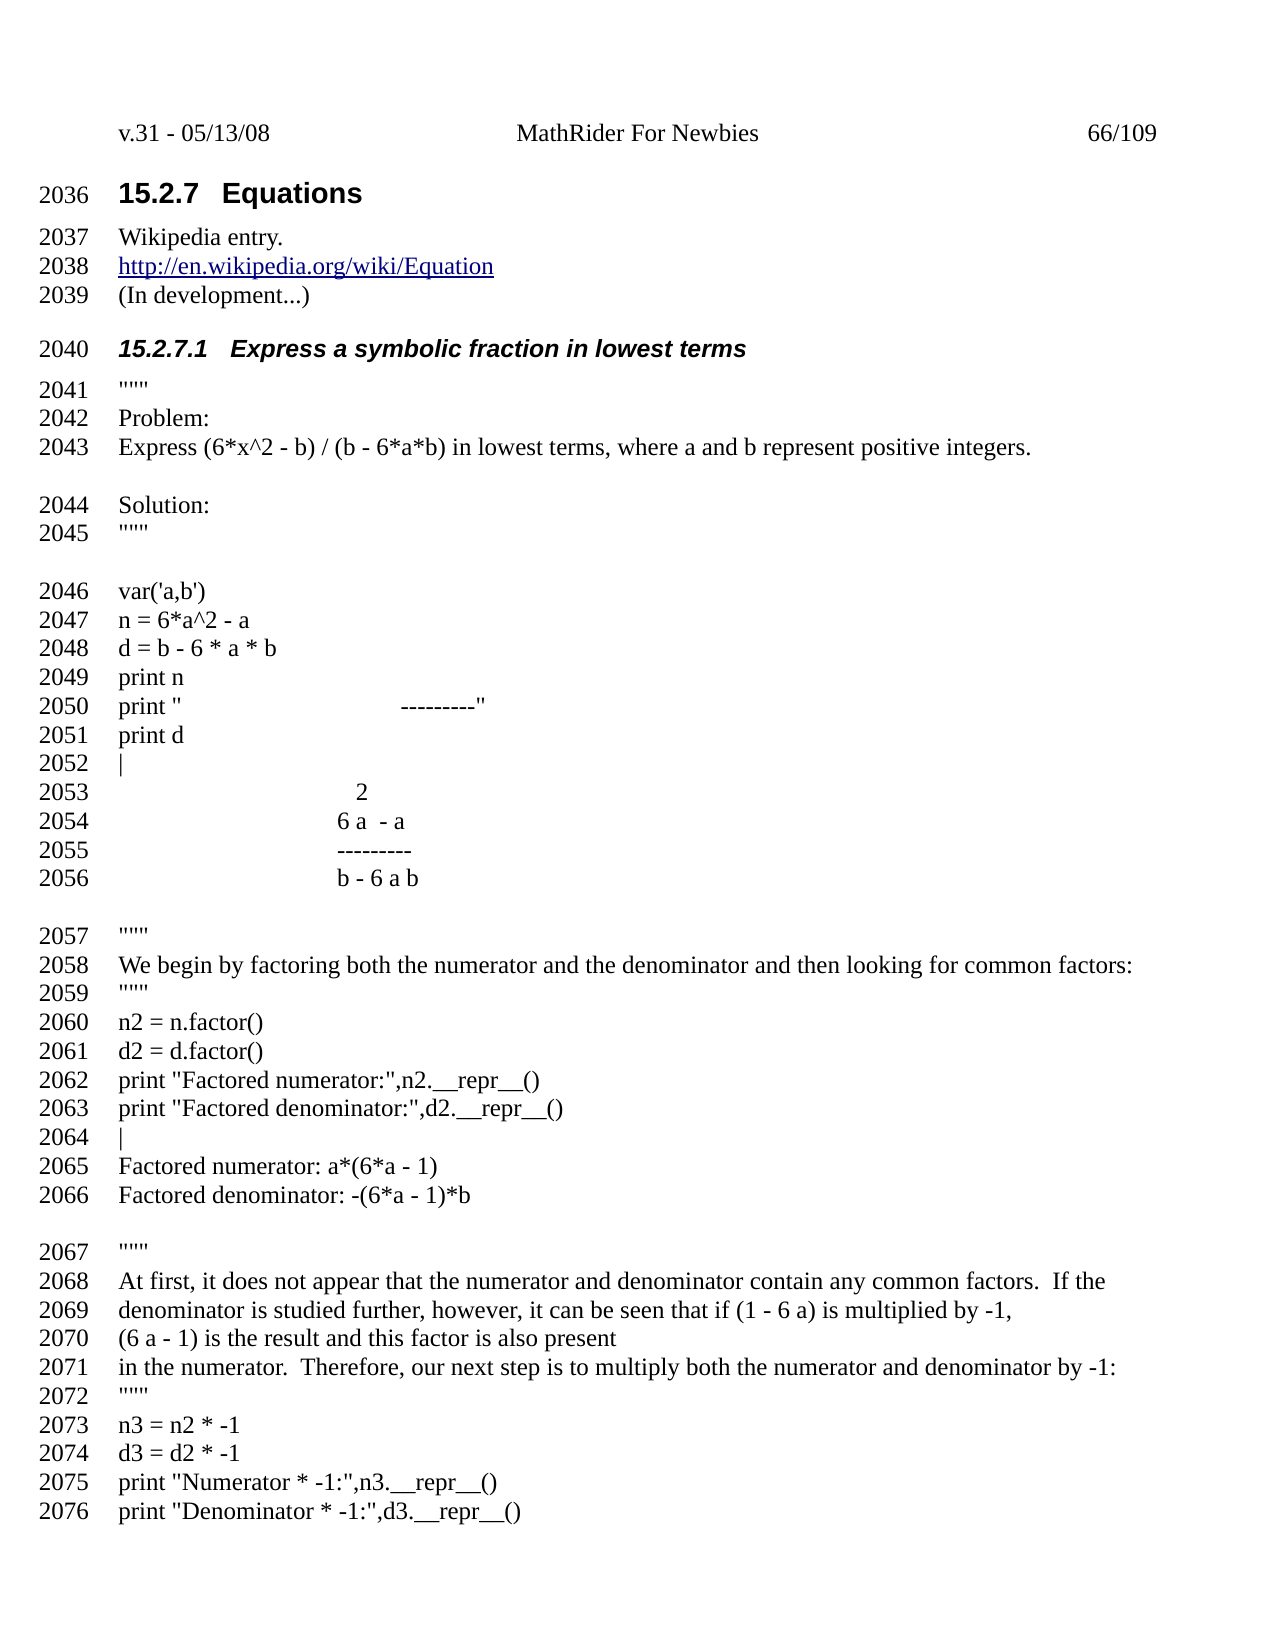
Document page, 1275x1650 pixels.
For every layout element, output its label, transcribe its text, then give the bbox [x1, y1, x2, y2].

text print "Factored denominator:",d2.__repr__() [118, 1093, 1157, 1122]
text http://en.wikipedia.org/wiki/Equation [118, 251, 1157, 280]
text print " ---------" [118, 691, 1157, 720]
text Wikipedia entry. [118, 222, 1157, 251]
text | [118, 748, 1157, 777]
text print d [118, 720, 1157, 748]
text | [118, 1122, 1157, 1151]
text 6 a - a [118, 806, 1157, 835]
text At first, it does not appear that the numerator and denominator contain any common factors. If the denominator is studied further, however, it can be seen that if (1 - 6 a) is multiplied by -1, [118, 1266, 1157, 1323]
text (In development...) [118, 280, 1157, 309]
text """ [118, 518, 1157, 547]
text print "Factored numerator:",n2.__repr__() [118, 1065, 1157, 1093]
text """ [118, 978, 1157, 1007]
text var('a,b') [118, 576, 1157, 605]
text 2 [118, 777, 1157, 806]
text Problem: [118, 403, 1157, 432]
text """ [118, 1237, 1157, 1266]
subtitle Equations [118, 176, 1157, 210]
text b - 6 a b [118, 863, 1157, 892]
text Express (6*x^2 - b) / (b - 6*a*b) in lowest terms, where a and b represent positive integers. [118, 432, 1157, 461]
text n = 6*a^2 - a [118, 605, 1157, 633]
subtitle Express a symbolic fraction in lowest terms [118, 334, 1157, 362]
text print "Denominator * -1:",d3.__repr__() [118, 1496, 1157, 1525]
text d3 = d2 * -1 [118, 1438, 1157, 1467]
text --------- [118, 835, 1157, 863]
text n3 = n2 * -1 [118, 1410, 1157, 1438]
text print n [118, 662, 1157, 691]
text Solution: [118, 490, 1157, 518]
text """ [118, 921, 1157, 950]
text n2 = n.factor() [118, 1007, 1157, 1036]
text print "Numerator * -1:",n3.__repr__() [118, 1467, 1157, 1496]
text We begin by factoring both the numerator and the denominator and then looking for common factors: [118, 950, 1157, 978]
text d2 = d.factor() [118, 1036, 1157, 1065]
text """ [118, 375, 1157, 403]
text Factored denominator: -(6*a - 1)*b [118, 1180, 1157, 1208]
text d = b - 6 * a * b [118, 633, 1157, 662]
text Factored numerator: a*(6*a - 1) [118, 1151, 1157, 1180]
text """ [118, 1381, 1157, 1410]
text in the numerator. Therefore, our next step is to multiply both the numerator and denominator by -1: [118, 1352, 1157, 1381]
text (6 a - 1) is the result and this factor is also present [118, 1323, 1157, 1352]
